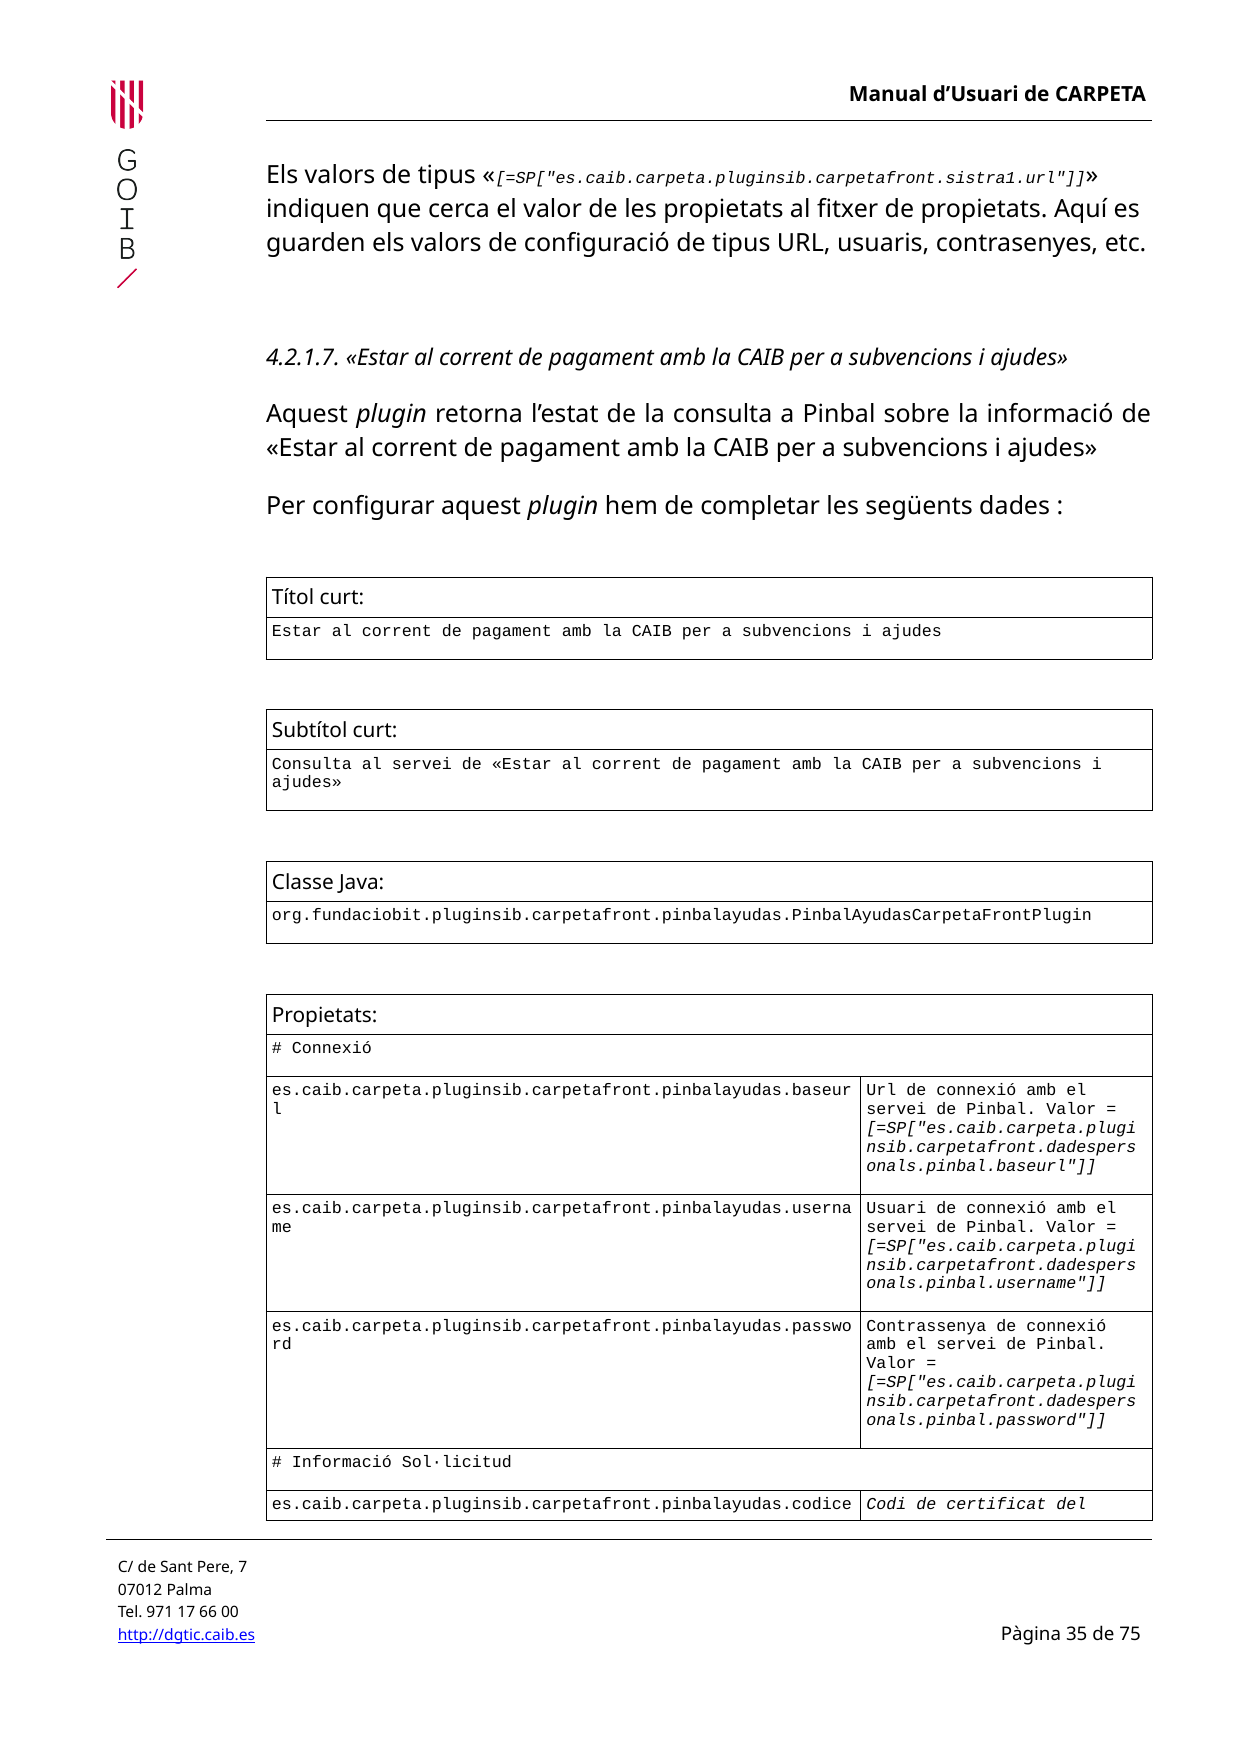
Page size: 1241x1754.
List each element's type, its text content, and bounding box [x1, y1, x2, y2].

table_header Classe Java: [267, 862, 1152, 901]
text Els valors de tipus «[=SP["es.caib.carpeta.pluginsib.carpetafront.sistra1.url"]]» indiquen que cerca el valor de les propietats al fitxer de propietats. Aquí es guarden els valors de configuració de tipus URL, usuaris, contrasenyes, etc. [266, 156, 1152, 259]
table_cell es.caib.carpeta.pluginsib.carpetafront.pinbalayudas.password [267, 1312, 860, 1448]
text Per configurar aquest plugin hem de completar les següents dades : [266, 488, 1152, 522]
table_cell org.fundaciobit.pluginsib.carpetafront.pinbalayudas.PinbalAyudasCarpetaFrontPlugin [267, 902, 1152, 943]
table_cell Estar al corrent de pagament amb la CAIB per a subvencions i ajudes [267, 618, 1152, 659]
table_header Subtítol curt: [267, 710, 1152, 749]
subtitle 4.2.1.7. «Estar al corrent de pagament amb la CAIB per a subvencions i ajudes» [266, 341, 1152, 372]
table_cell # Connexió [267, 1035, 1152, 1076]
table_header Propietats: [267, 995, 1152, 1034]
table_cell es.caib.carpeta.pluginsib.carpetafront.pinbalayudas.baseurl [267, 1077, 860, 1194]
table_cell # Informació Sol·licitud [267, 1449, 1152, 1490]
table_cell Consulta al servei de «Estar al corrent de pagament amb la CAIB per a subvencions i ajudes» [267, 750, 1152, 810]
table_cell Url de connexió amb el servei de Pinbal. Valor = [=SP["es.caib.carpeta.pluginsib.carpetafront.dadespersonals.pinbal.baseurl"]] [861, 1077, 1152, 1194]
table_cell Usuari de connexió amb el servei de Pinbal. Valor = [=SP["es.caib.carpeta.pluginsib.carpetafront.dadespersonals.pinbal.username"]] [861, 1195, 1152, 1311]
picture [82, 57, 172, 319]
text Aquest plugin retorna l’estat de la consulta a Pinbal sobre la informació de «Estar al corrent de pagament amb la CAIB per a subvencions i ajudes» [266, 396, 1152, 464]
table_cell es.caib.carpeta.pluginsib.carpetafront.pinbalayudas.username [267, 1195, 860, 1311]
table_cell Contrassenya de connexió amb el servei de Pinbal. Valor = [=SP["es.caib.carpeta.pluginsib.carpetafront.dadespersonals.pinbal.password"]] [861, 1312, 1152, 1448]
table_cell es.caib.carpeta.pluginsib.carpetafront.pinbalayudas.codice [267, 1491, 860, 1520]
table_header Títol curt: [267, 578, 1152, 617]
table_cell Codi de certificat del [861, 1491, 1152, 1520]
